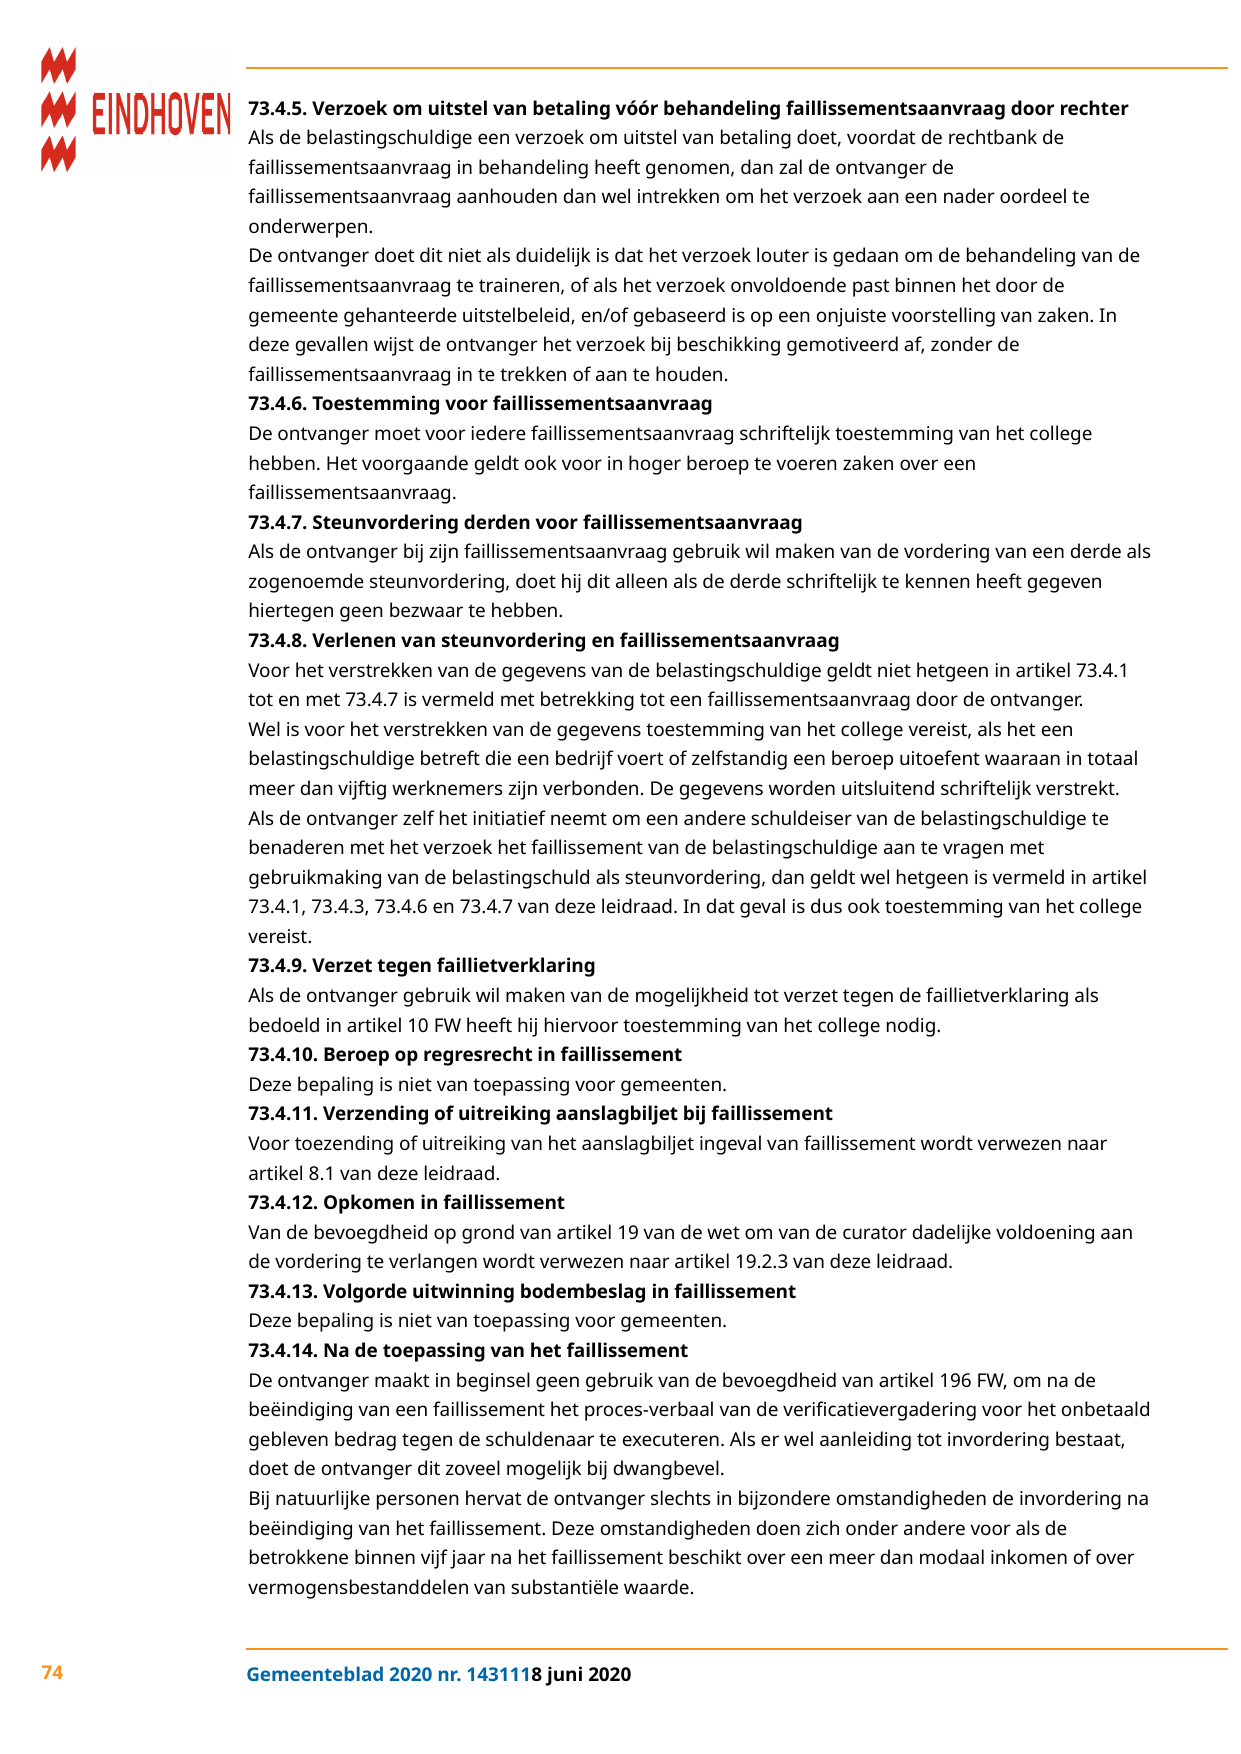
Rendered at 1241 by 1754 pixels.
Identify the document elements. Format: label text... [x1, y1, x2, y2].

text Bij natuurlijke personen hervat de ontvanger slechts in bijzondere omstandigheden de invordering na beëindiging van het faillissement. Deze omstandigheden doen zich onder andere voor als de betrokkene binnen vijf jaar na het faillissement beschikt over een meer dan modaal inkomen of over vermogensbestanddelen van substantiële waarde. [248, 1485, 1152, 1600]
text Als de ontvanger bij zijn faillissementsaanvraag gebruik wil maken van de vordering van een derde als zogenoemde steunvordering, doet hij dit alleen als de derde schriftelijk te kennen heeft gegeven hiertegen geen bezwaar te hebben. [248, 538, 1152, 623]
text Deze bepaling is niet van toepassing voor gemeenten. [248, 1071, 1152, 1097]
text Als de ontvanger zelf het initiatief neemt om een andere schuldeiser van de belastingschuldige te benaderen met het verzoek het faillissement van de belastingschuldige aan te vragen met gebruikmaking van de belastingschuld als steunvordering, dan geldt wel hetgeen is vermeld in artikel 73.4.1, 73.4.3, 73.4.6 en 73.4.7 van deze leidraad. In dat geval is dus ook toestemming van het college vereist. [248, 805, 1152, 949]
text Voor het verstrekken van de gegevens van de belastingschuldige geldt niet hetgeen in artikel 73.4.1 tot en met 73.4.7 is vermeld met betrekking tot een faillissementsaanvraag door de ontvanger. [248, 657, 1152, 712]
text 73.4.8. Verlenen van steunvordering en faillissementsaanvraag [248, 627, 1152, 653]
text 73.4.12. Opkomen in faillissement [248, 1189, 1152, 1215]
text De ontvanger moet voor iedere faillissementsaanvraag schriftelijk toestemming van het college hebben. Het voorgaande geldt ook voor in hoger beroep te voeren zaken over een faillissementsaanvraag. [248, 420, 1152, 505]
text 73.4.14. Na de toepassing van het faillissement [248, 1337, 1152, 1363]
text Van de bevoegdheid op grond van artikel 19 van de wet om van de curator dadelijke voldoening aan de vordering te verlangen wordt verwezen naar artikel 19.2.3 van deze leidraad. [248, 1219, 1152, 1274]
picture [41, 47, 231, 172]
text De ontvanger maakt in beginsel geen gebruik van de bevoegdheid van artikel 196 FW, om na de beëindiging van een faillissement het proces-verbaal van de verificatievergadering voor het onbetaald gebleven bedrag tegen de schuldenaar te executeren. Als er wel aanleiding tot invordering bestaat, doet de ontvanger dit zoveel mogelijk bij dwangbevel. [248, 1367, 1152, 1481]
text 73.4.10. Beroep op regresrecht in faillissement [248, 1041, 1152, 1067]
text Wel is voor het verstrekken van de gegevens toestemming van het college vereist, als het een belastingschuldige betreft die een bedrijf voert of zelfstandig een beroep uitoefent waaraan in totaal meer dan vijftig werknemers zijn verbonden. De gegevens worden uitsluitend schriftelijk verstrekt. [248, 716, 1152, 801]
text Deze bepaling is niet van toepassing voor gemeenten. [248, 1308, 1152, 1333]
text De ontvanger doet dit niet als duidelijk is dat het verzoek louter is gedaan om de behandeling van de faillissementsaanvraag te traineren, of als het verzoek onvoldoende past binnen het door de gemeente gehanteerde uitstelbeleid, en/of gebaseerd is op een onjuiste voorstelling van zaken. In deze gevallen wijst de ontvanger het verzoek bij beschikking gemotiveerd af, zonder de faillissementsaanvraag in te trekken of aan te houden. [248, 243, 1152, 387]
text 73.4.11. Verzending of uitreiking aanslagbiljet bij faillissement [248, 1101, 1152, 1126]
text Als de ontvanger gebruik wil maken van de mogelijkheid tot verzet tegen de faillietverklaring als bedoeld in artikel 10 FW heeft hij hiervoor toestemming van het college nodig. [248, 982, 1152, 1038]
text Als de belastingschuldige een verzoek om uitstel van betaling doet, voordat de rechtbank de faillissementsaanvraag in behandeling heeft genomen, dan zal de ontvanger de faillissementsaanvraag aanhouden dan wel intrekken om het verzoek aan een nader oordeel te onderwerpen. [248, 124, 1152, 239]
text 73.4.7. Steunvordering derden voor faillissementsaanvraag [248, 509, 1152, 535]
text 73.4.13. Volgorde uitwinning bodembeslag in faillissement [248, 1278, 1152, 1304]
text 73.4.6. Toestemming voor faillissementsaanvraag [248, 391, 1152, 416]
text 73.4.9. Verzet tegen faillietverklaring [248, 953, 1152, 978]
text Voor toezending of uitreiking van het aanslagbiljet ingeval van faillissement wordt verwezen naar artikel 8.1 van deze leidraad. [248, 1130, 1152, 1186]
text 73.4.5. Verzoek om uitstel van betaling vóór behandeling faillissementsaanvraag door rechter [248, 95, 1152, 121]
